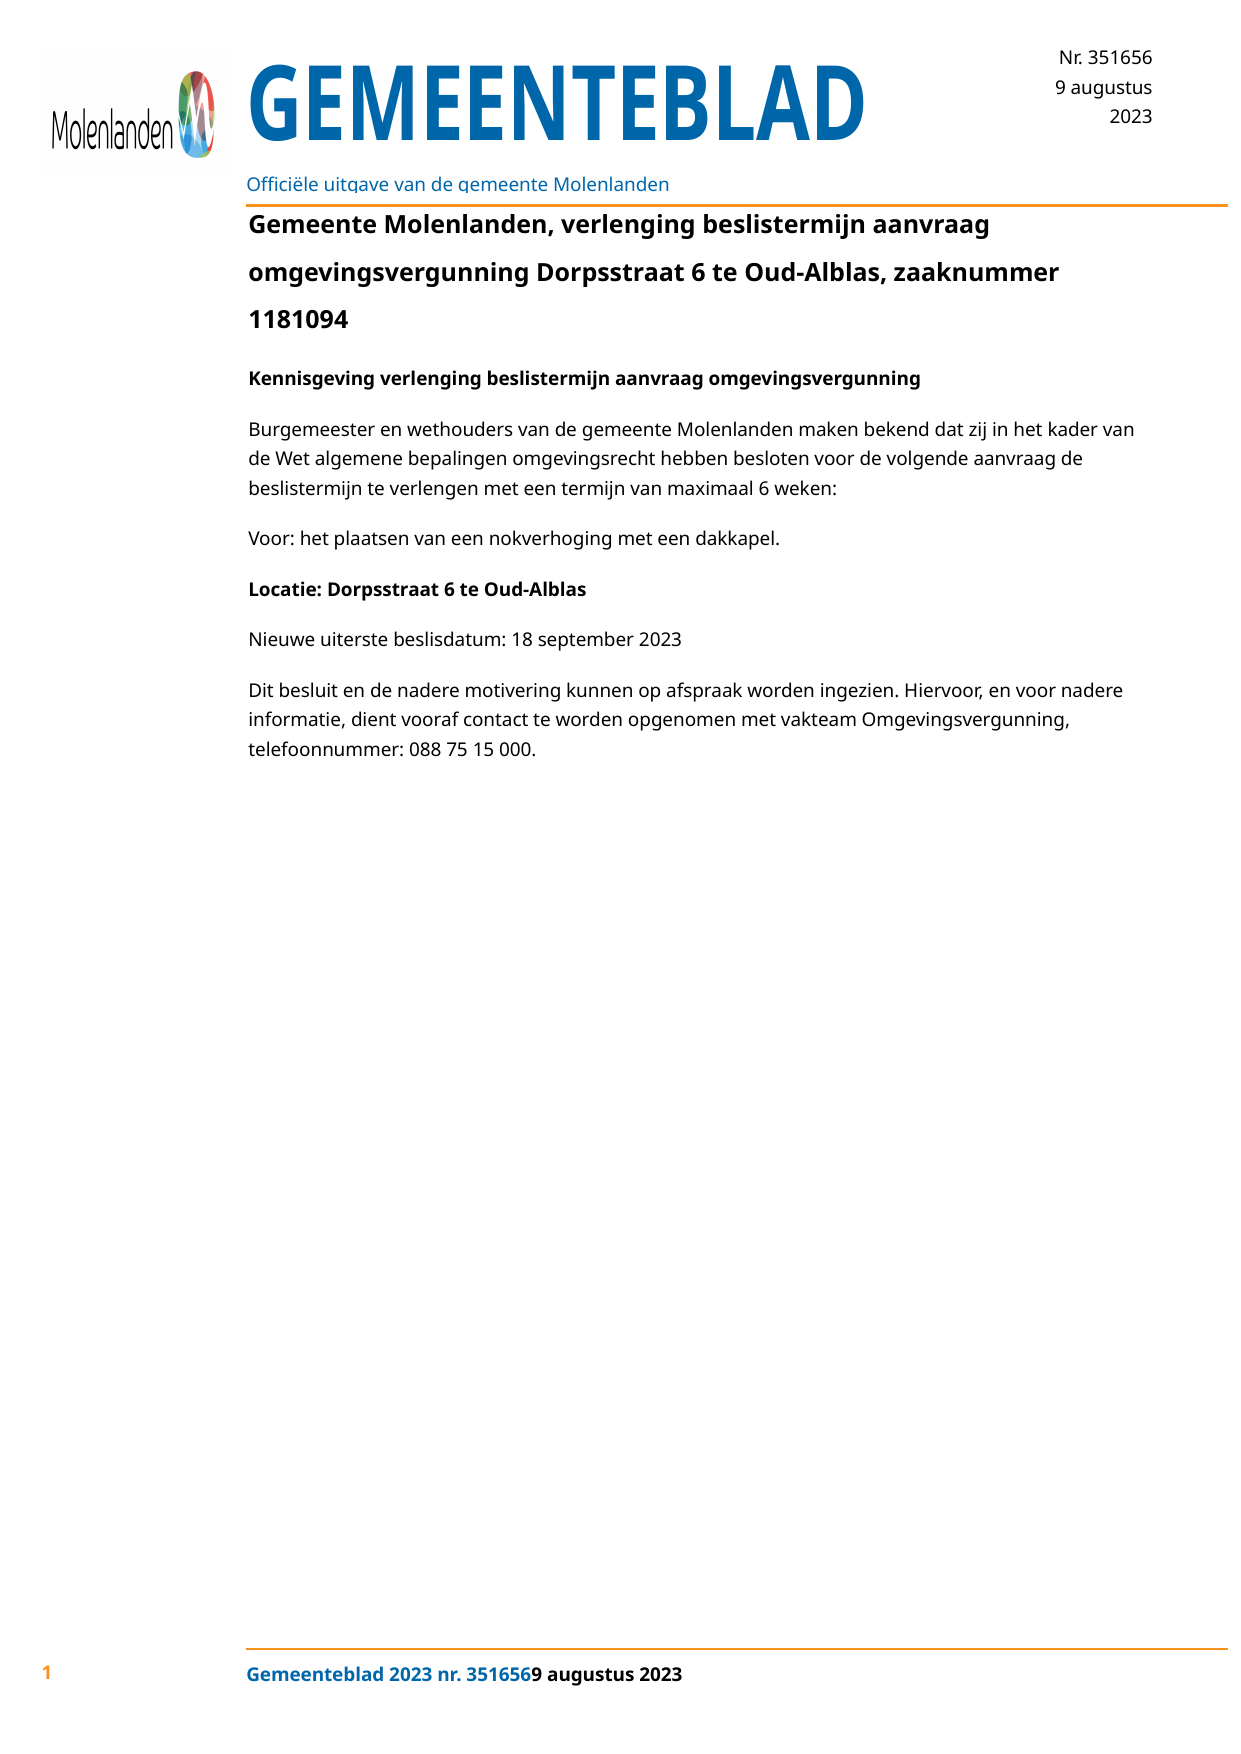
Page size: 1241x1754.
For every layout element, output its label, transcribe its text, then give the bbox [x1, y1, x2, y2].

picture [41, 47, 231, 172]
text Dit besluit en de nadere motivering kunnen op afspraak worden ingezien. Hiervoor, en voor nadere informatie, dient vooraf contact te worden opgenomen met vakteam Omgevingsvergunning, telefoonnummer: 088 75 15 000. [248, 677, 1152, 762]
text Burgemeester en wethouders van de gemeente Molenlanden maken bekend dat zij in het kader van de Wet algemene bepalingen omgevingsrecht hebben besloten voor de volgende aanvraag de beslistermijn te verlengen met een termijn van maximaal 6 weken: [248, 416, 1152, 501]
text Nieuwe uiterste beslisdatum: 18 september 2023 [248, 626, 1152, 652]
text Kennisgeving verlenging beslistermijn aanvraag omgevingsvergunning [248, 366, 1152, 391]
text Locatie: Dorpsstraat 6 te Oud-Alblas [248, 576, 1152, 602]
text Gemeente Molenlanden, verlenging beslistermijn aanvraag omgevingsvergunning Dorpsstraat 6 te Oud-Alblas, zaaknummer 1181094 [248, 207, 1152, 336]
text Voor: het plaatsen van een nokverhoging met een dakkapel. [248, 526, 1152, 551]
